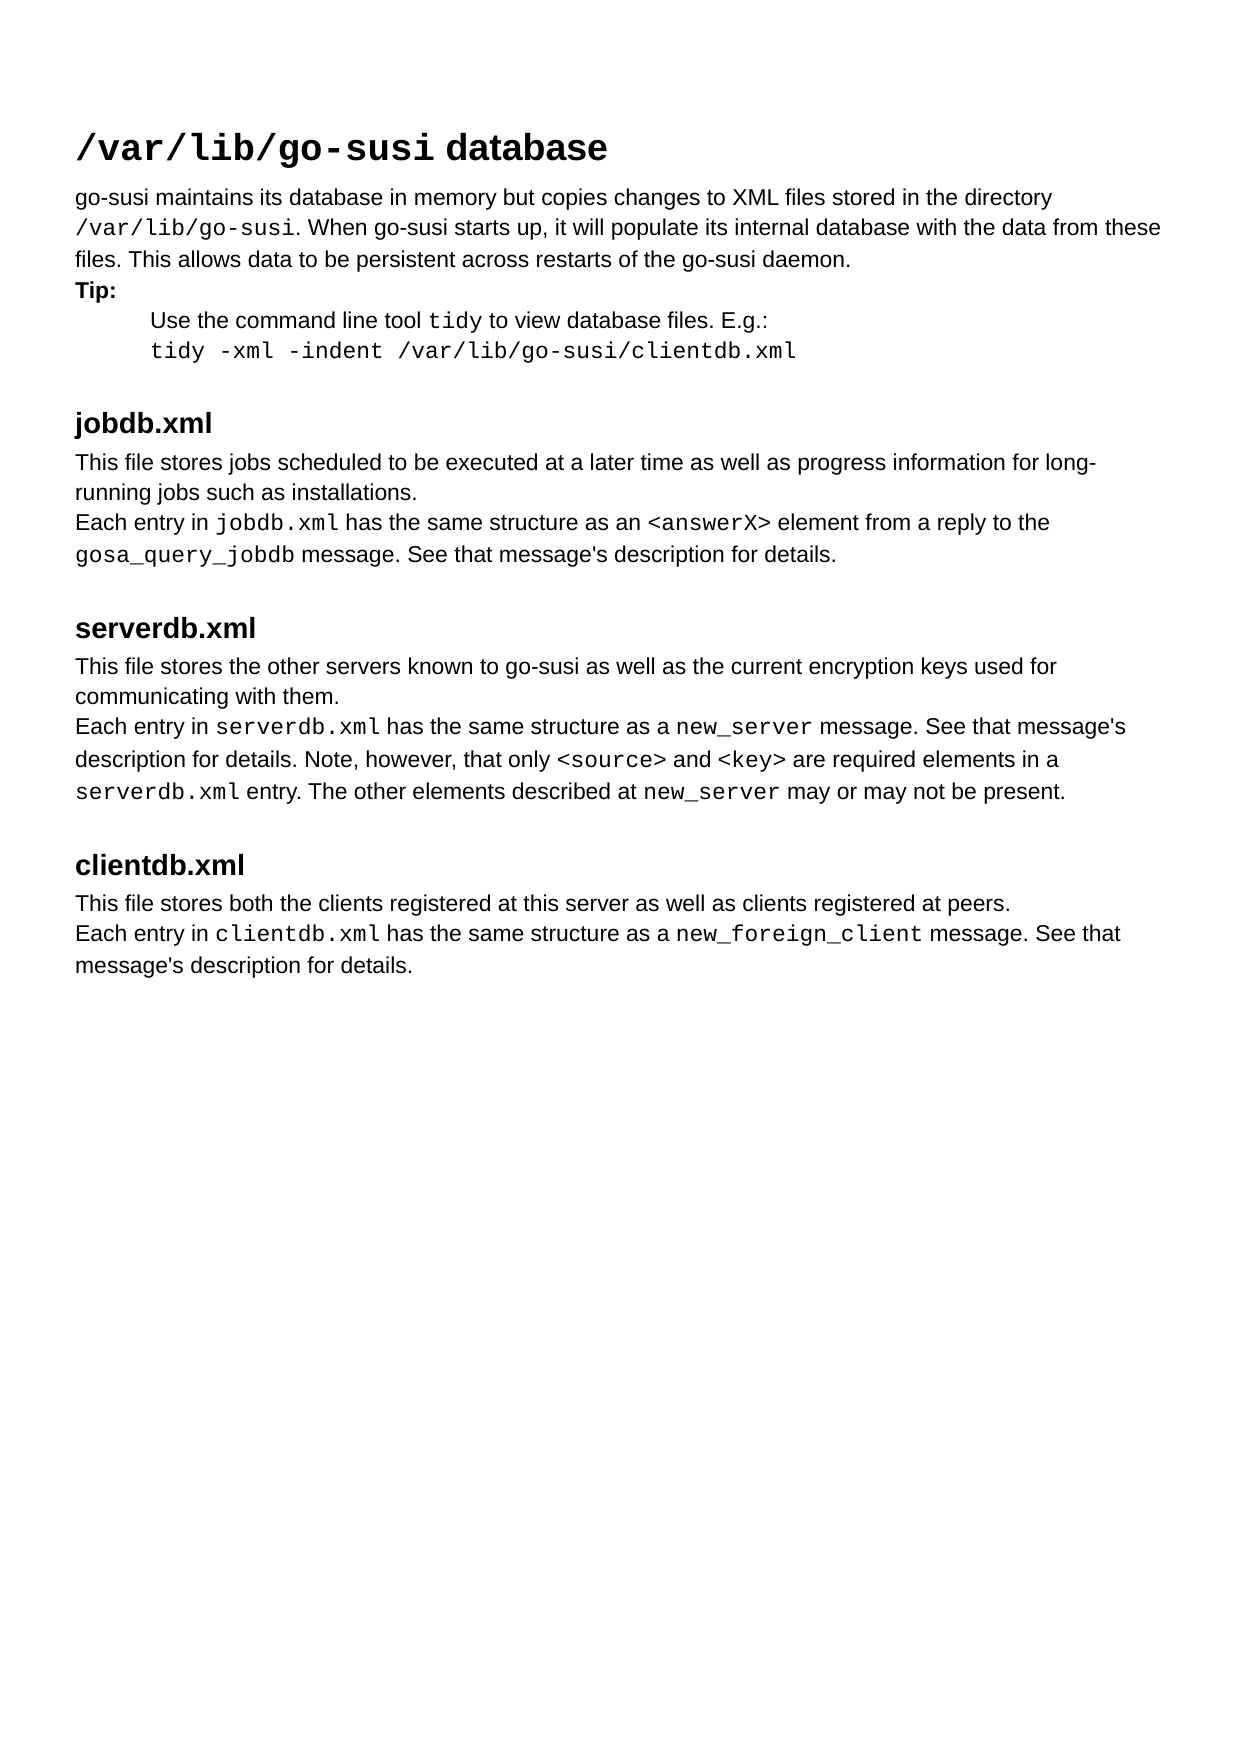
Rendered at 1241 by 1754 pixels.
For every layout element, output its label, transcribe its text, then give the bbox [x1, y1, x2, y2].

text tidy -xml -indent /var/lib/go-susi/clientdb.xml [150, 339, 1165, 365]
subtitle serverdb.xml [75, 611, 1165, 644]
subtitle clientdb.xml [75, 848, 1165, 881]
text Tip: [75, 277, 1165, 303]
text Use the command line tool tidy to view database files. E.g.: [150, 307, 1165, 335]
text Each entry in jobdb.xml has the same structure as an <answerX> element from a reply to the gosa_query_jobdb message. See that message's description for details. [75, 509, 1165, 569]
text Each entry in clientdb.xml has the same structure as a new_foreign_client message. See that message's description for details. [75, 920, 1165, 978]
text go-susi maintains its database in memory but copies changes to XML files stored in the directory /var/lib/go-susi. When go-susi starts up, it will populate its internal database with the data from these files. This allows data to be persistent across restarts of the go-susi daemon. [75, 184, 1165, 273]
text This file stores the other servers known to go-susi as well as the current encryption keys used for communicating with them. [75, 653, 1165, 709]
text This file stores both the clients registered at this server as well as clients registered at peers. [75, 889, 1165, 916]
subtitle /var/lib/go-susi database [75, 125, 1165, 171]
text Each entry in serverdb.xml has the same structure as a new_server message. See that message's description for details. Note, however, that only <source> and <key> are required elements in a serverdb.xml entry. The other elements described at new_server may or may not be present. [75, 713, 1165, 806]
text This file stores jobs scheduled to be executed at a later time as well as progress information for long-running jobs such as installations. [75, 448, 1165, 505]
subtitle jobdb.xml [75, 407, 1165, 440]
